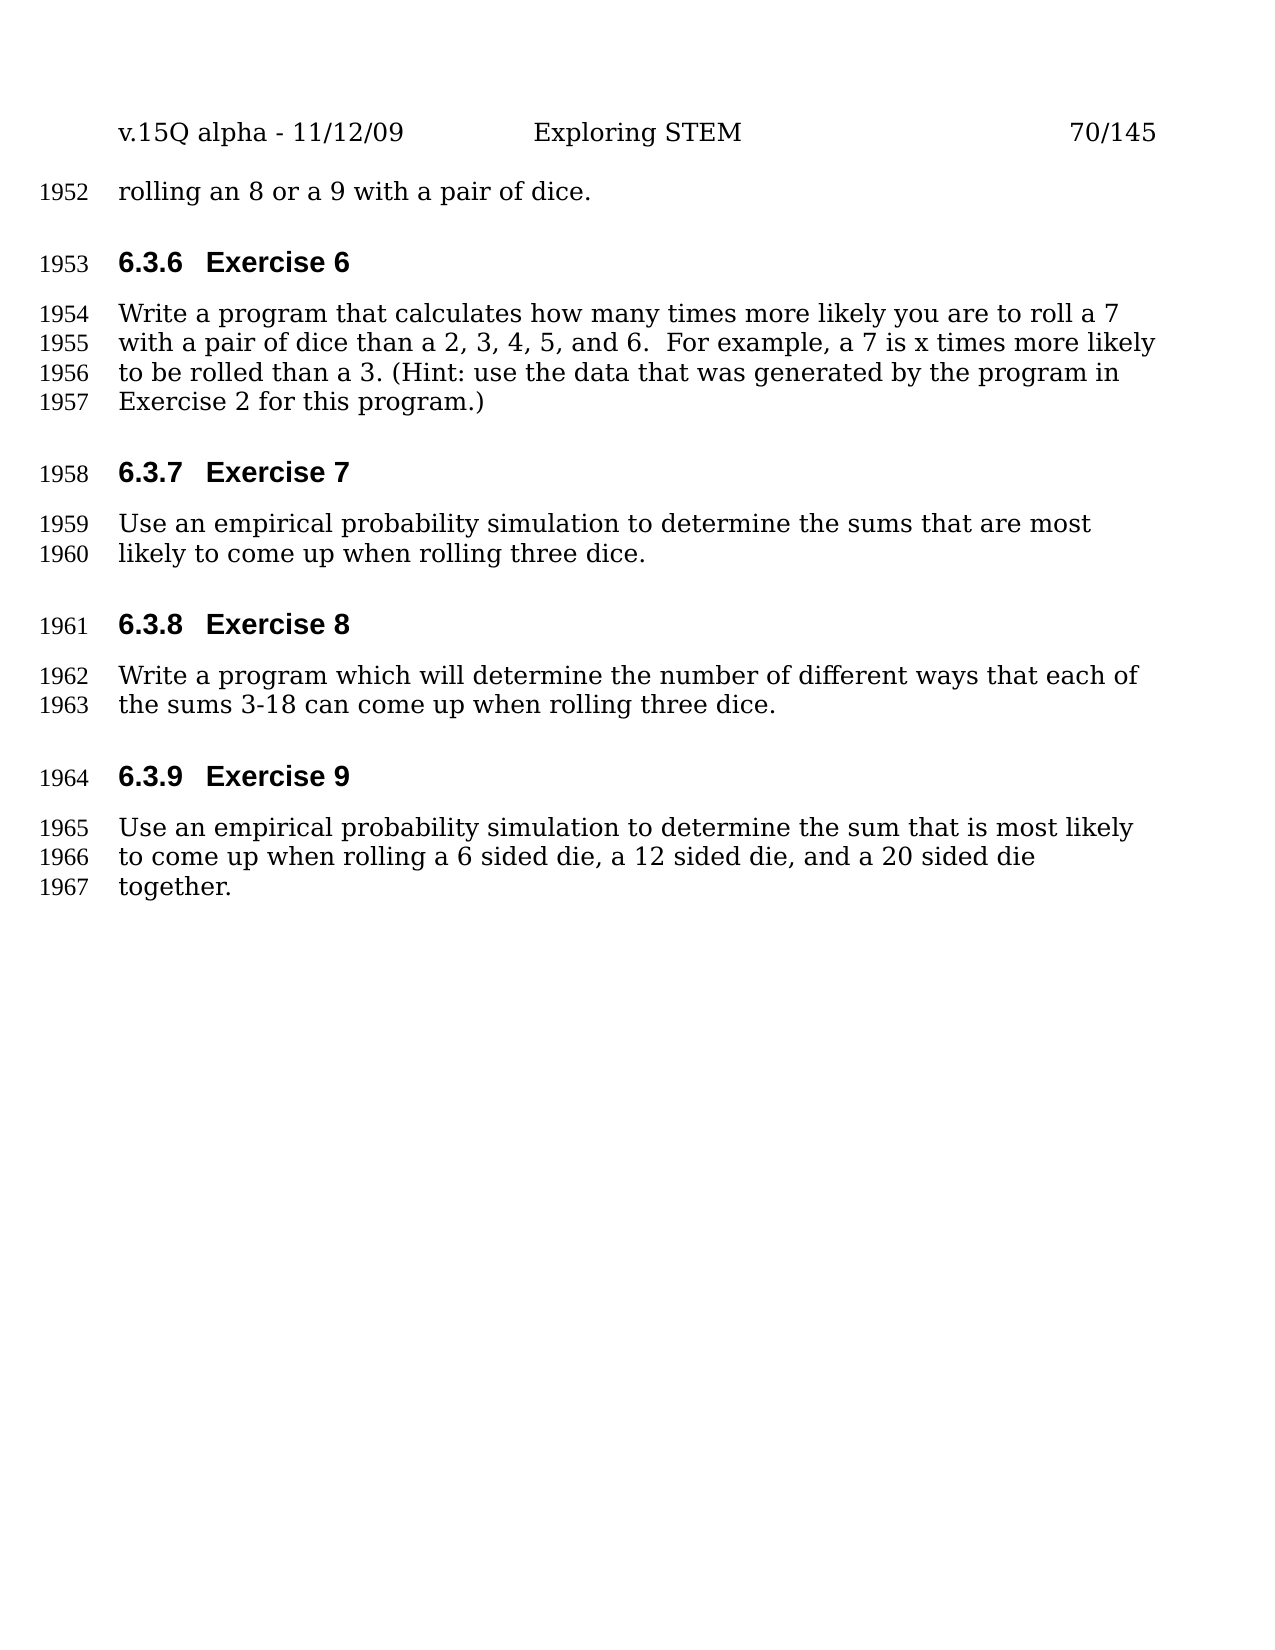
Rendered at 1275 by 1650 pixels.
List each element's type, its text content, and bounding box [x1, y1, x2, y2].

subtitle Exercise 6 [118, 245, 1157, 278]
subtitle Exercise 8 [118, 607, 1157, 641]
text rolling an 8 or a 9 with a pair of dice. [118, 177, 1157, 206]
text Write a program that calculates how many times more likely you are to roll a 7 with a pair of dice than a 2, 3, 4, 5, and 6. For example, a 7 is x times more likely to be rolled than a 3. (Hint: use the data that was generated by the program in Exercise 2 for this program.) [118, 299, 1157, 416]
text Use an empirical probability simulation to determine the sums that are most likely to come up when rolling three dice. [118, 510, 1157, 568]
text Use an empirical probability simulation to determine the sum that is most likely to come up when rolling a 6 sided die, a 12 sided die, and a 20 sided die together. [118, 813, 1157, 901]
subtitle Exercise 9 [118, 759, 1157, 792]
subtitle Exercise 7 [118, 455, 1157, 489]
text Write a program which will determine the number of different ways that each of the sums 3-18 can come up when rolling three dice. [118, 662, 1157, 720]
